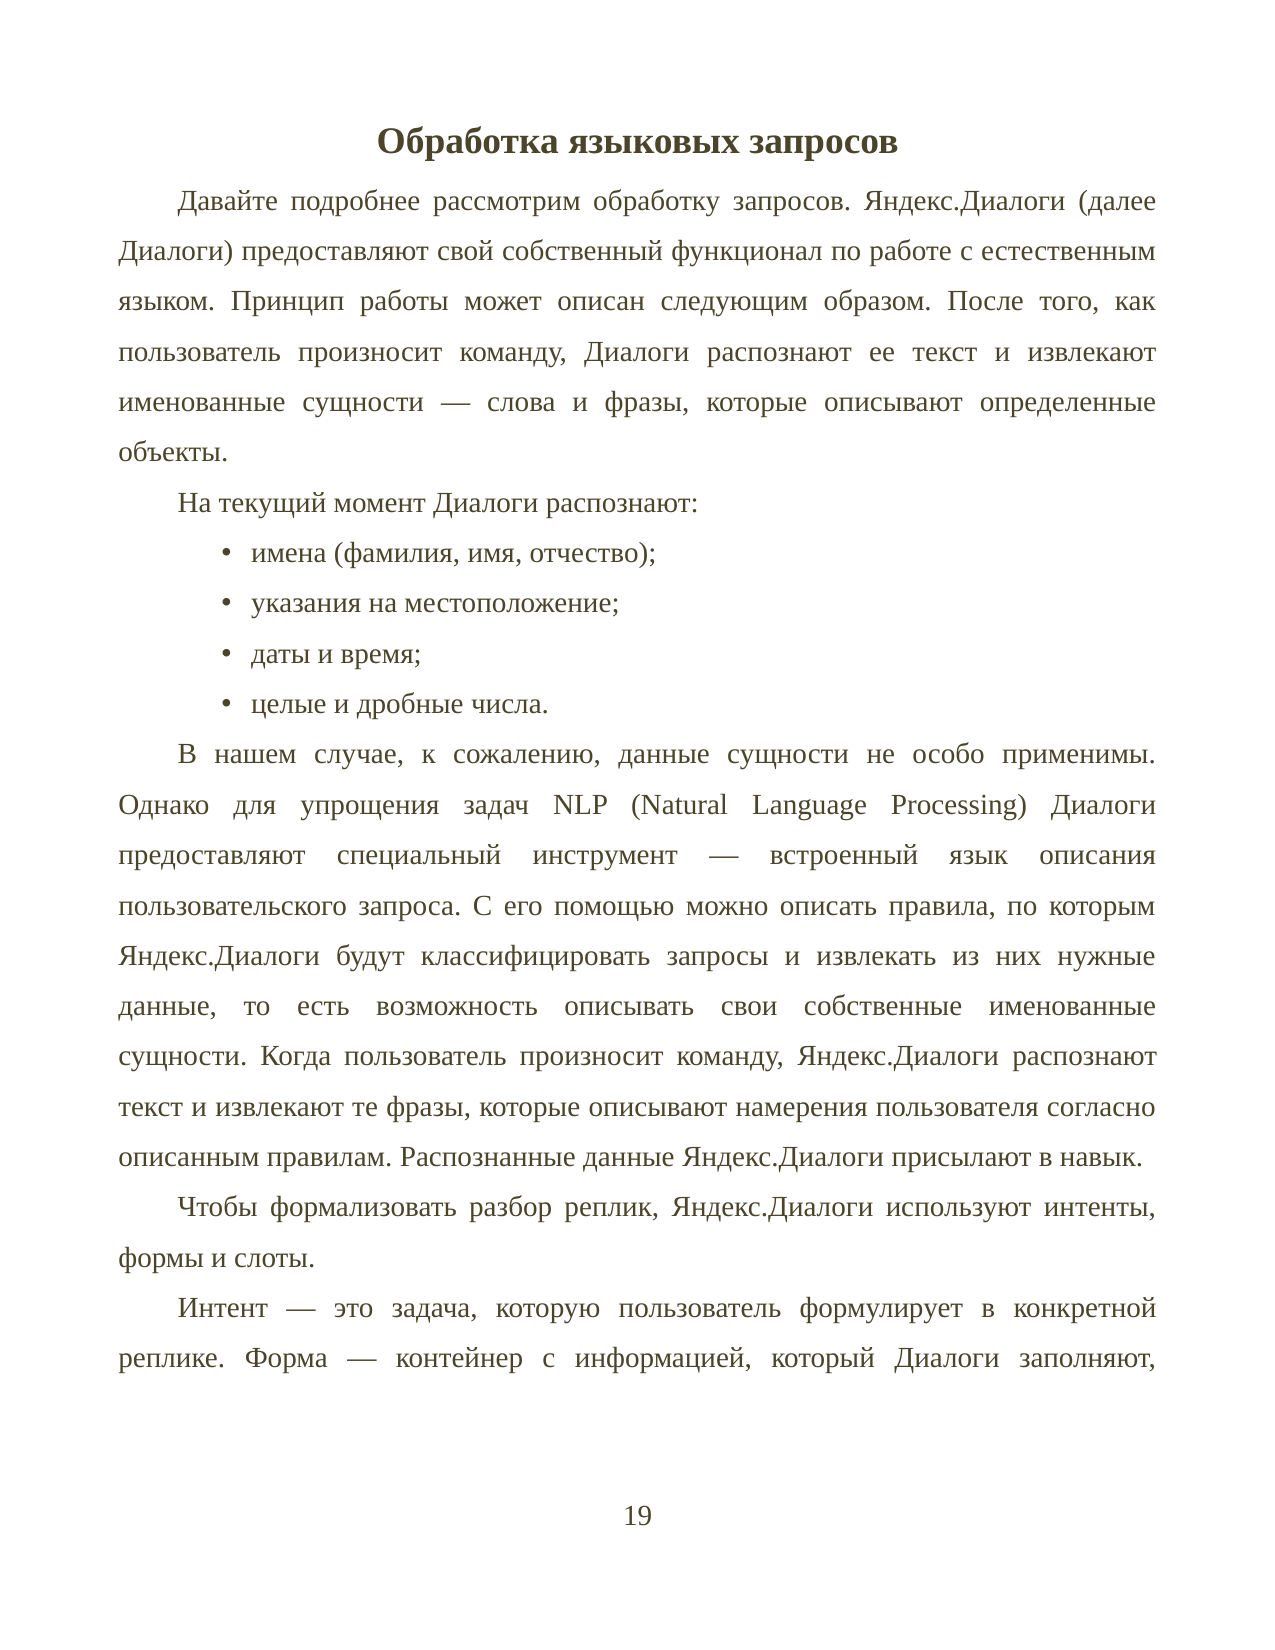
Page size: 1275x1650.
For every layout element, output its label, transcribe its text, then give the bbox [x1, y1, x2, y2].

list имена (фамилия, имя, отчество); [162, 535, 1157, 569]
text Чтобы формализовать разбор реплик, Яндекс.Диалоги используют интенты, формы и слоты. [118, 1189, 1157, 1273]
text На текущий момент Диалоги распознают: [118, 485, 1157, 518]
text Интент — это задача, которую пользователь формулирует в конкретной реплике. Форма — контейнер с информацией, который Диалоги заполняют, [118, 1290, 1157, 1374]
list даты и время; [162, 636, 1157, 669]
list указания на местоположение; [162, 585, 1157, 619]
text В нашем случае, к сожалению, данные сущности не особо применимы. Однако для упрощения задач NLP (Natural Language Processing) Диалоги предоставляют специальный инструмент — встроенный язык описания пользовательского запроса. С его помощью можно описать правила, по которым Яндекс.Диалоги будут классифицировать запросы и извлекать из них нужные данные, то есть возможность описывать свои собственные именованные сущности. Когда пользователь произносит команду, Яндекс.Диалоги распознают текст и извлекают те фразы, которые описывают намерения пользователя согласно описанным правилам. Распознанные данные Яндекс.Диалоги присылают в навык. [118, 737, 1157, 1173]
list целые и дробные числа. [162, 686, 1157, 720]
text Давайте подробнее рассмотрим обработку запросов. Яндекс.Диалоги (далее Диалоги) предоставляют свой собственный функционал по работе с естественным языком. Принцип работы может описан следующим образом. После того, как пользователь произносит команду, Диалоги распознают ее текст и извлекают именованные сущности — слова и фразы, которые описывают определенные объекты. [118, 183, 1157, 468]
subtitle Обработка языковых запросов [118, 118, 1157, 161]
